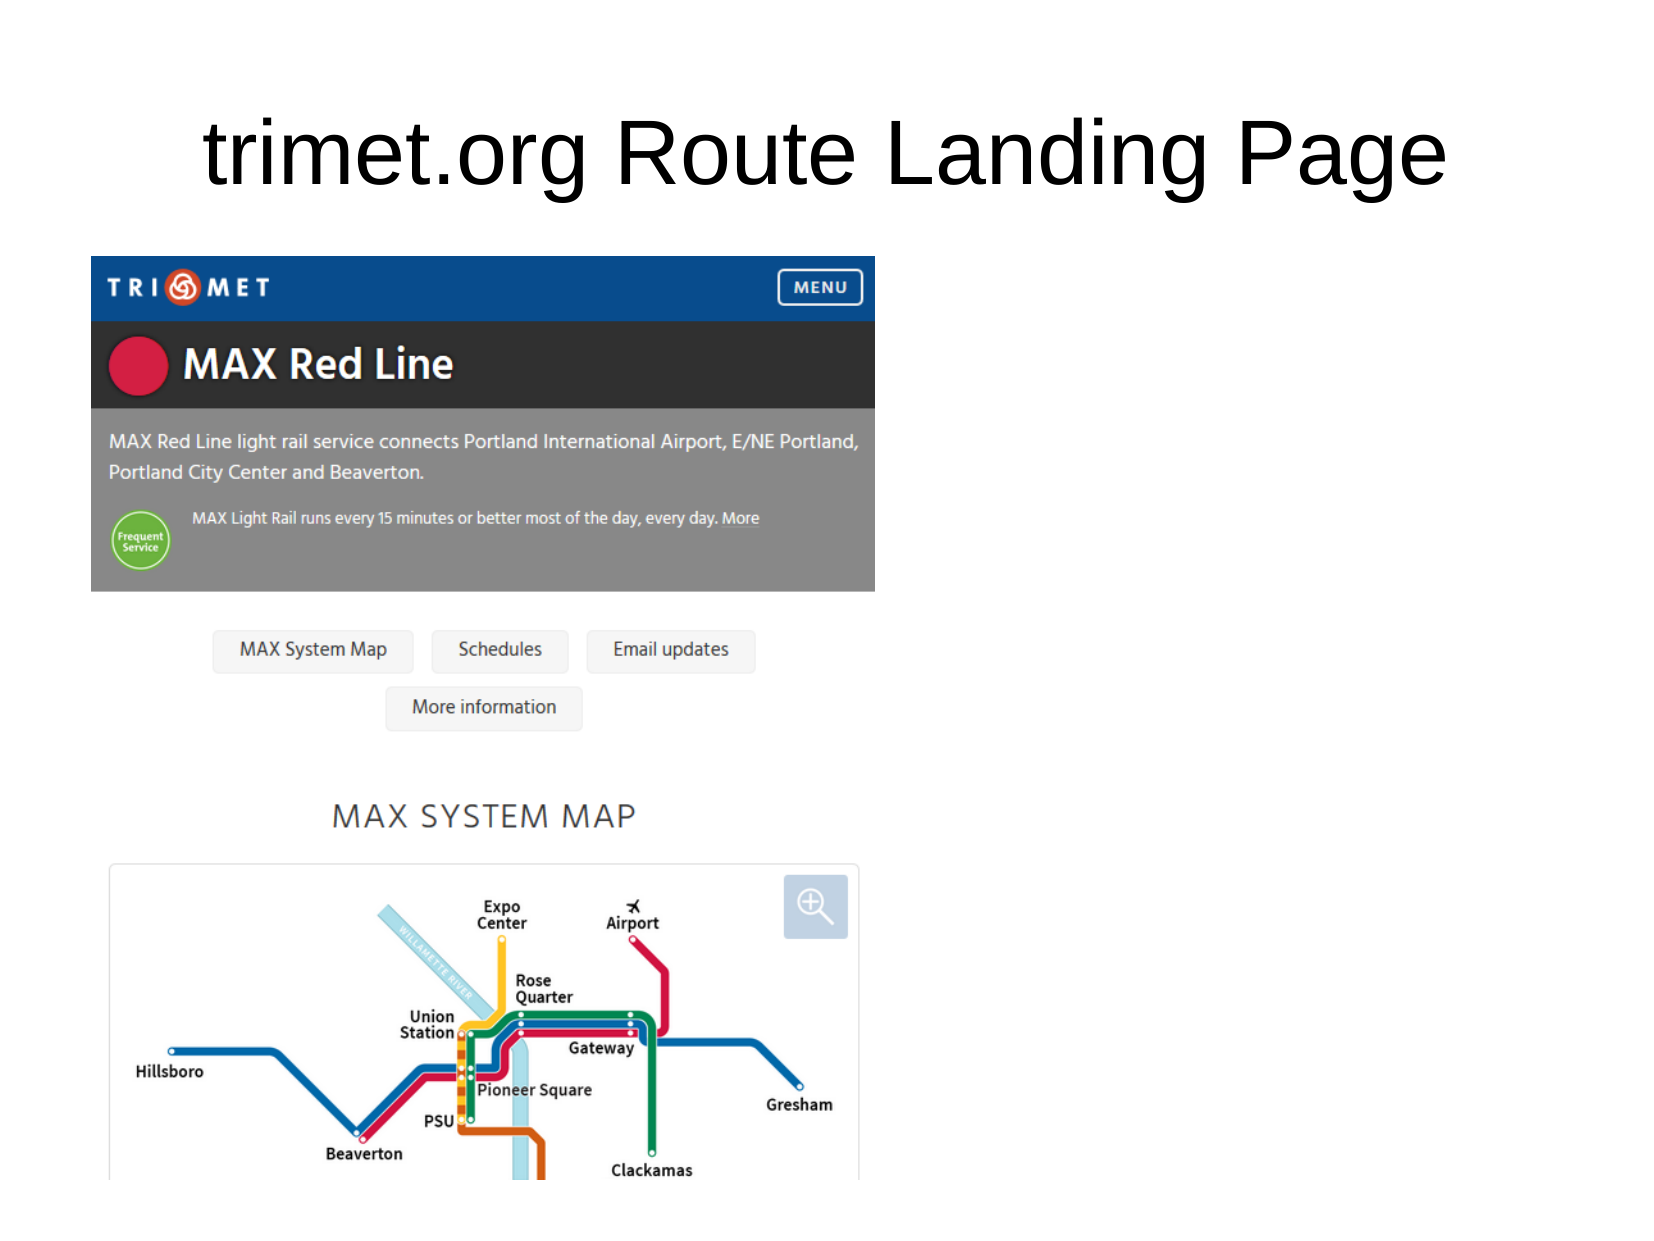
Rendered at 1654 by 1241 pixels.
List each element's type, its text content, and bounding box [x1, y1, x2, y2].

picture [91, 256, 875, 1180]
title trimet.org Route Landing Page [82, 49, 1571, 257]
